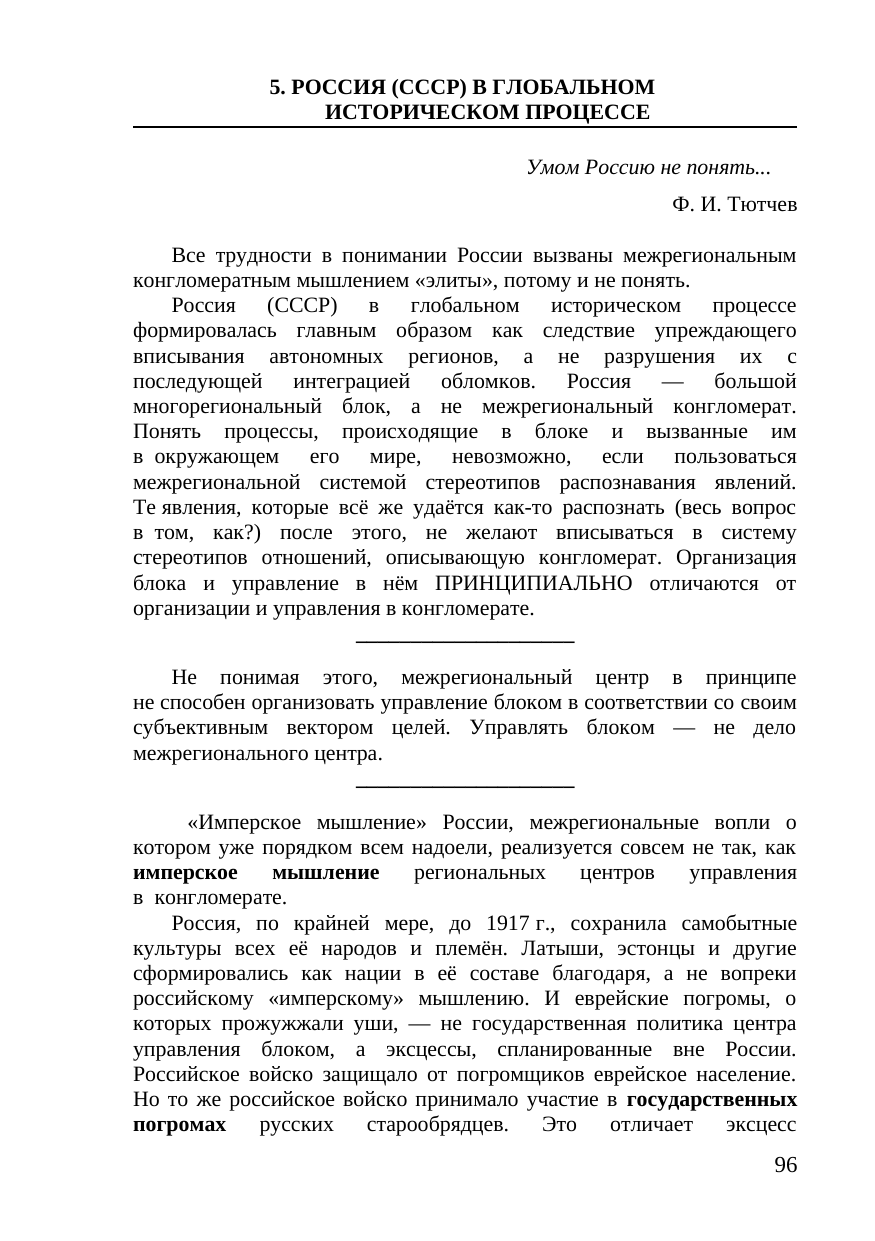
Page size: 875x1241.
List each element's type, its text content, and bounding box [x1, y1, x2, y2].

text Россия (СССР) в глобальном историческом процессе формировалась главным образом как следствие упреждающего вписывания автономных регионов, а не разрушения их с последующей интеграцией обломков. Россия — большой многорегиональный блок, а не межрегиональный конгломерат. Понять процессы, происходящие в блоке и вызванные им в окружающем его мире, невозможно, если пользоваться межрегиональной системой стереотипов распознавания явлений. Те явления, которые всё же удаётся как-то распознать (весь вопрос в том, как?) после этого, не желают вписываться в систему стереотипов отношений, описывающую конгломерат. Организация блока и управление в нём ПРИНЦИПИАЛЬНО отличаются от организации и управления в конгломерате. [133, 292, 797, 620]
subtitle 5. РОССИЯ (СССР) В ГЛОБАЛЬНОМ ИСТОРИЧЕСКОМ ПРОЦЕССЕ [133, 74, 797, 126]
text ____________________ [133, 620, 797, 645]
text Не понимая этого, межрегиональный центр в принципе не способен организовать управление блоком в соответствии со своим субъективным вектором целей. Управлять блоком — не дело межрегионального центра. [133, 664, 797, 765]
text Умом Россию не понять... [487, 154, 797, 179]
text «Имперское мышление» России, межрегиональные вопли о котором уже порядком всем надоели, реализуется совсем не так, как имперское мышление региональных центров управления в конгломерате. [133, 809, 797, 909]
text Ф. И. Тютчев [133, 191, 797, 217]
text ____________________ [133, 765, 797, 790]
text Россия, по крайней мере, до 1917 г., сохранила самобытные культуры всех её народов и племён. Латыши, эстонцы и другие сформировались как нации в её составе благодаря, а не вопреки российскому «имперскому» мышлению. И еврейские погромы, о которых прожужжали уши, — не государственная политика центра управления блоком, а эксцессы, спланированные вне России. Российское войско защищало от погромщиков еврейское население. Но то же российское войско принимало участие в государственных погромах русских старообрядцев. Это отличает эксцесс [133, 909, 797, 1136]
text Все трудности в понимании России вызваны межрегиональным конгломератным мышлением «элиты», потому и не понять. [133, 242, 797, 292]
